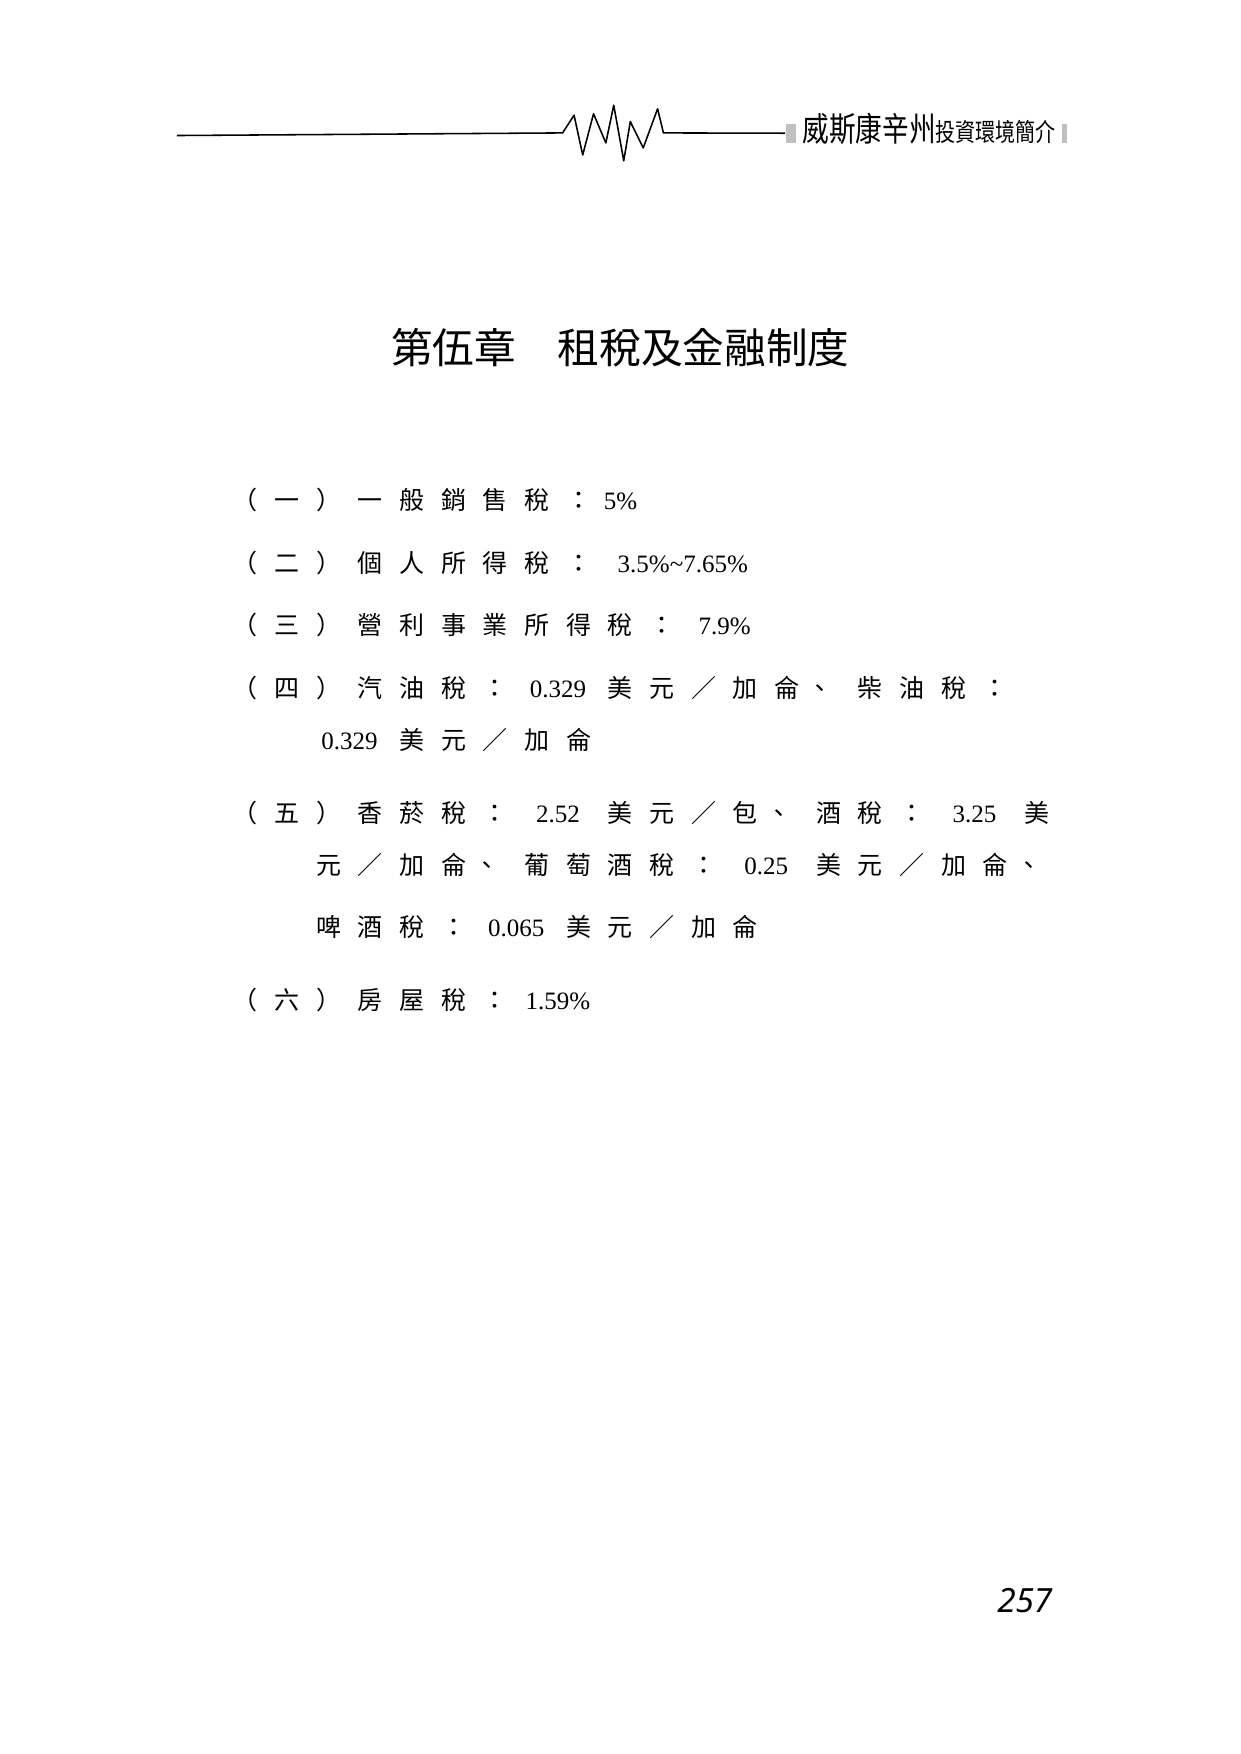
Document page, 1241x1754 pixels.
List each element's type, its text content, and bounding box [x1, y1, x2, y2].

text （五）香菸稅：2.52美元／包、酒稅：3.25美元／加侖、葡萄酒稅：0.25美元／加侖、啤酒稅：0.065美元／加侖 [207, 759, 1058, 947]
text （六）房屋稅：1.59% [207, 947, 1058, 1009]
text （二）個人所得稅：3.5%~7.65% [207, 509, 1058, 572]
text （一）一般銷售稅：5% [207, 447, 1058, 509]
text （四）汽油稅：0.329美元／加侖、柴油稅：0.329美元／加侖 [207, 634, 1058, 759]
text 第伍章 租稅及金融制度 [183, 304, 1058, 366]
text （三）營利事業所得稅：7.9% [207, 572, 1058, 634]
